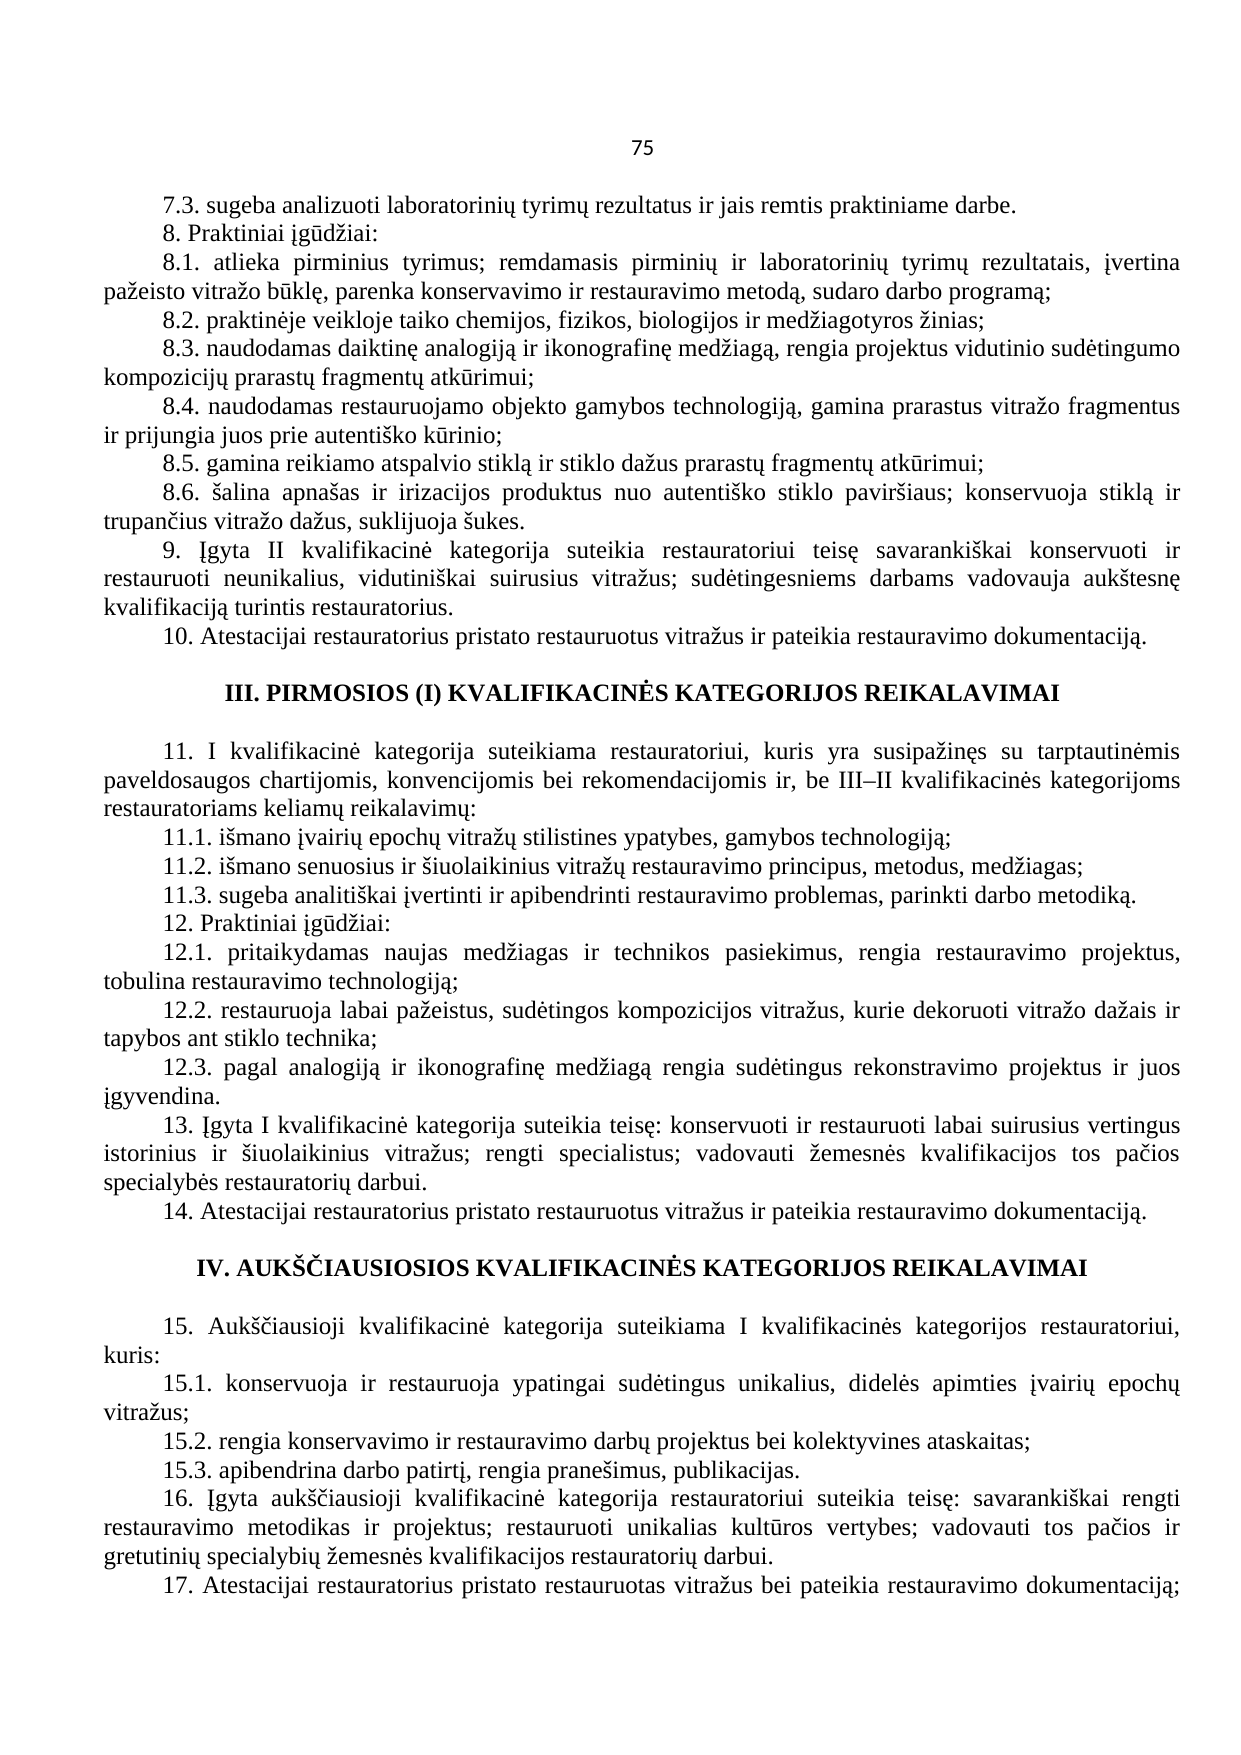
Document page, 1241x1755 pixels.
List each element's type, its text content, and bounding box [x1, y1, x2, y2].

text 11.2. išmano senuosius ir šiuolaikinius vitražų restauravimo principus, metodus, medžiagas; [103, 851, 1181, 880]
text 17. Atestacijai restauratorius pristato restauruotas vitražus bei pateikia restauravimo dokumentaciją; [103, 1570, 1181, 1598]
text IV. AUKŠČIAUSIOSIOS KVALIFIKACINĖS KATEGORIJOS REIKALAVIMAI [103, 1253, 1181, 1282]
text 12. Praktiniai įgūdžiai: [103, 908, 1181, 937]
text 8.1. atlieka pirminius tyrimus; remdamasis pirminių ir laboratorinių tyrimų rezultatais, įvertina pažeisto vitražo būklę, parenka konservavimo ir restauravimo metodą, sudaro darbo programą; [103, 247, 1181, 305]
text 8.3. naudodamas daiktinę analogiją ir ikonografinę medžiagą, rengia projektus vidutinio sudėtingumo kompozicijų prarastų fragmentų atkūrimui; [103, 333, 1181, 391]
text 8.2. praktinėje veikloje taiko chemijos, fizikos, biologijos ir medžiagotyros žinias; [103, 305, 1181, 333]
text 15. Aukščiausioji kvalifikacinė kategorija suteikiama I kvalifikacinės kategorijos restauratoriui, kuris: [103, 1311, 1181, 1368]
text 11.1. išmano įvairių epochų vitražų stilistines ypatybes, gamybos technologiją; [103, 822, 1181, 851]
text 15.2. rengia konservavimo ir restauravimo darbų projektus bei kolektyvines ataskaitas; [103, 1426, 1181, 1455]
text 13. Įgyta I kvalifikacinė kategorija suteikia teisę: konservuoti ir restauruoti labai suirusius vertingus istorinius ir šiuolaikinius vitražus; rengti specialistus; vadovauti žemesnės kvalifikacijos tos pačios specialybės restauratorių darbui. [103, 1110, 1181, 1196]
text 15.1. konservuoja ir restauruoja ypatingai sudėtingus unikalius, didelės apimties įvairių epochų vitražus; [103, 1368, 1181, 1426]
text 8.4. naudodamas restauruojamo objekto gamybos technologiją, gamina prarastus vitražo fragmentus ir prijungia juos prie autentiško kūrinio; [103, 391, 1181, 448]
text 8.5. gamina reikiamo atspalvio stiklą ir stiklo dažus prarastų fragmentų atkūrimui; [103, 448, 1181, 477]
text 15.3. apibendrina darbo patirtį, rengia pranešimus, publikacijas. [103, 1455, 1181, 1483]
text 12.3. pagal analogiją ir ikonografinę medžiagą rengia sudėtingus rekonstravimo projektus ir juos įgyvendina. [103, 1052, 1181, 1110]
text 8.6. šalina apnašas ir irizacijos produktus nuo autentiško stiklo paviršiaus; konservuoja stiklą ir trupančius vitražo dažus, suklijuoja šukes. [103, 477, 1181, 535]
text III. PIRMOSIOS (I) KVALIFIKACINĖS KATEGORIJOS REIKALAVIMAI [103, 678, 1181, 707]
text 8. Praktiniai įgūdžiai: [103, 218, 1181, 247]
text 11.3. sugeba analitiškai įvertinti ir apibendrinti restauravimo problemas, parinkti darbo metodiką. [103, 880, 1181, 908]
text 11. I kvalifikacinė kategorija suteikiama restauratoriui, kuris yra susipažinęs su tarptautinėmis paveldosaugos chartijomis, konvencijomis bei rekomendacijomis ir, be III–II kvalifikacinės kategorijoms restauratoriams keliamų reikalavimų: [103, 736, 1181, 822]
text 14. Atestacijai restauratorius pristato restauruotus vitražus ir pateikia restauravimo dokumentaciją. [103, 1196, 1181, 1225]
text 7.3. sugeba analizuoti laboratorinių tyrimų rezultatus ir jais remtis praktiniame darbe. [103, 190, 1181, 218]
text 12.1. pritaikydamas naujas medžiagas ir technikos pasiekimus, rengia restauravimo projektus, tobulina restauravimo technologiją; [103, 937, 1181, 995]
text 16. Įgyta aukščiausioji kvalifikacinė kategorija restauratoriui suteikia teisę: savarankiškai rengti restauravimo metodikas ir projektus; restauruoti unikalias kultūros vertybes; vadovauti tos pačios ir gretutinių specialybių žemesnės kvalifikacijos restauratorių darbui. [103, 1483, 1181, 1570]
text 12.2. restauruoja labai pažeistus, sudėtingos kompozicijos vitražus, kurie dekoruoti vitražo dažais ir tapybos ant stiklo technika; [103, 995, 1181, 1052]
text 9. Įgyta II kvalifikacinė kategorija suteikia restauratoriui teisę savarankiškai konservuoti ir restauruoti neunikalius, vidutiniškai suirusius vitražus; sudėtingesniems darbams vadovauja aukštesnę kvalifikaciją turintis restauratorius. [103, 535, 1181, 621]
text 10. Atestacijai restauratorius pristato restauruotus vitražus ir pateikia restauravimo dokumentaciją. [103, 621, 1181, 650]
